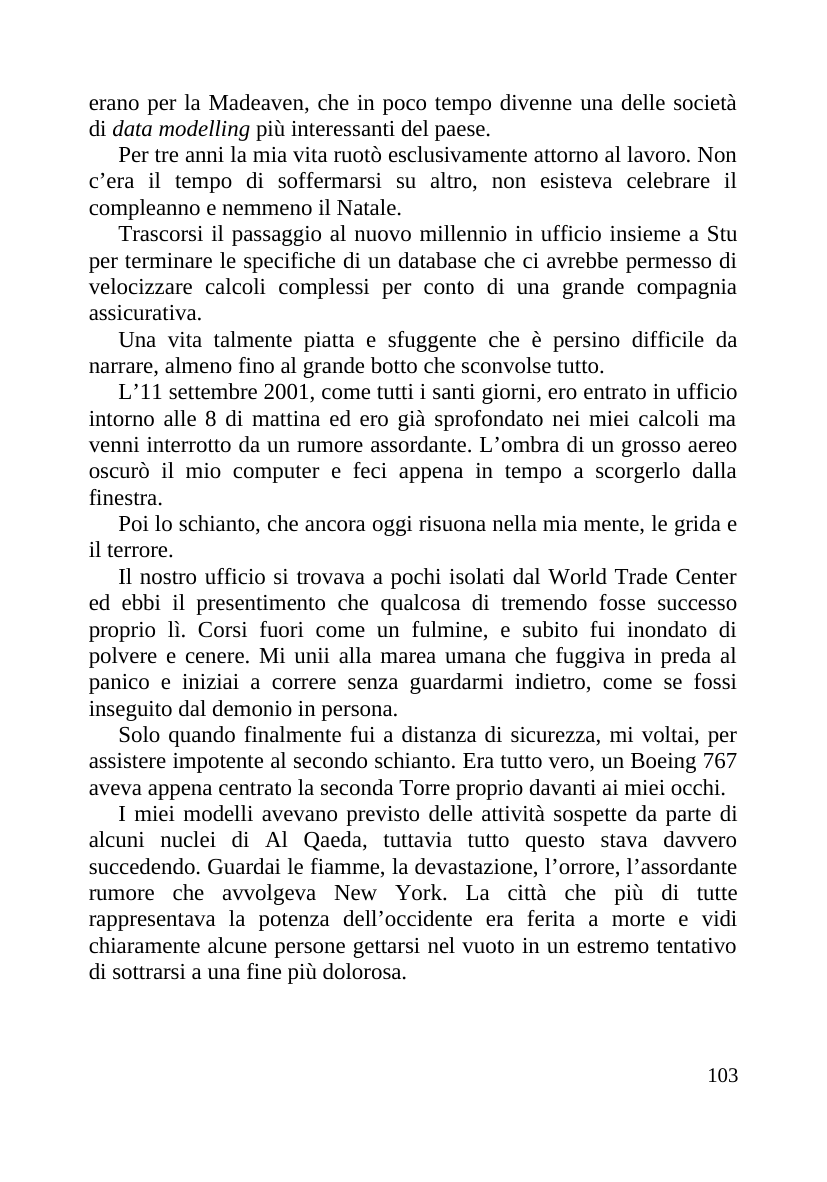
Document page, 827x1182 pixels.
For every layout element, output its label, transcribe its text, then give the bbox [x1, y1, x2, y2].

text L’11 settembre 2001, come tutti i santi giorni, ero entrato in ufficio intorno alle 8 di mattina ed ero già sprofondato nei miei calcoli ma venni interrotto da un rumore assordante. L’ombra di un grosso aereo oscurò il mio computer e feci appena in tempo a scorgerlo dalla finestra. [88, 378, 738, 510]
text Una vita talmente piatta e sfuggente che è persino difficile da narrare, almeno fino al grande botto che sconvolse tutto. [88, 326, 738, 378]
text Trascorsi il passaggio al nuovo millennio in ufficio insieme a Stu per terminare le specifiche di un database che ci avrebbe permesso di velocizzare calcoli complessi per conto di una grande compagnia assicurativa. [88, 220, 738, 326]
text Per tre anni la mia vita ruotò esclusivamente attorno al lavoro. Non c’era il tempo di soffermarsi su altro, non esisteva celebrare il compleanno e nemmeno il Natale. [88, 141, 738, 220]
text I miei modelli avevano previsto delle attività sospette da parte di alcuni nuclei di Al Qaeda, tuttavia tutto questo stava davvero succedendo. Guardai le fiamme, la devastazione, l’orrore, l’assordante rumore che avvolgeva New York. La città che più di tutte rappresentava la potenza dell’occidente era ferita a morte e vidi chiaramente alcune persone gettarsi nel vuoto in un estremo tentativo di sottrarsi a una fine più dolorosa. [88, 800, 738, 984]
text Il nostro ufficio si trovava a pochi isolati dal World Trade Center ed ebbi il presentimento che qualcosa di tremendo fosse successo proprio lì. Corsi fuori come un fulmine, e subito fui inondato di polvere e cenere. Mi unii alla marea umana che fuggiva in preda al panico e iniziai a correre senza guardarmi indietro, come se fossi inseguito dal demonio in persona. [88, 563, 738, 721]
text Poi lo schianto, che ancora oggi risuona nella mia mente, le grida e il terrore. [88, 510, 738, 563]
text Solo quando finalmente fui a distanza di sicurezza, mi voltai, per assistere impotente al secondo schianto. Era tutto vero, un Boeing 767 aveva appena centrato la seconda Torre proprio davanti ai miei occhi. [88, 721, 738, 800]
text erano per la Madeaven, che in poco tempo divenne una delle società di data modelling più interessanti del paese. [88, 88, 738, 141]
